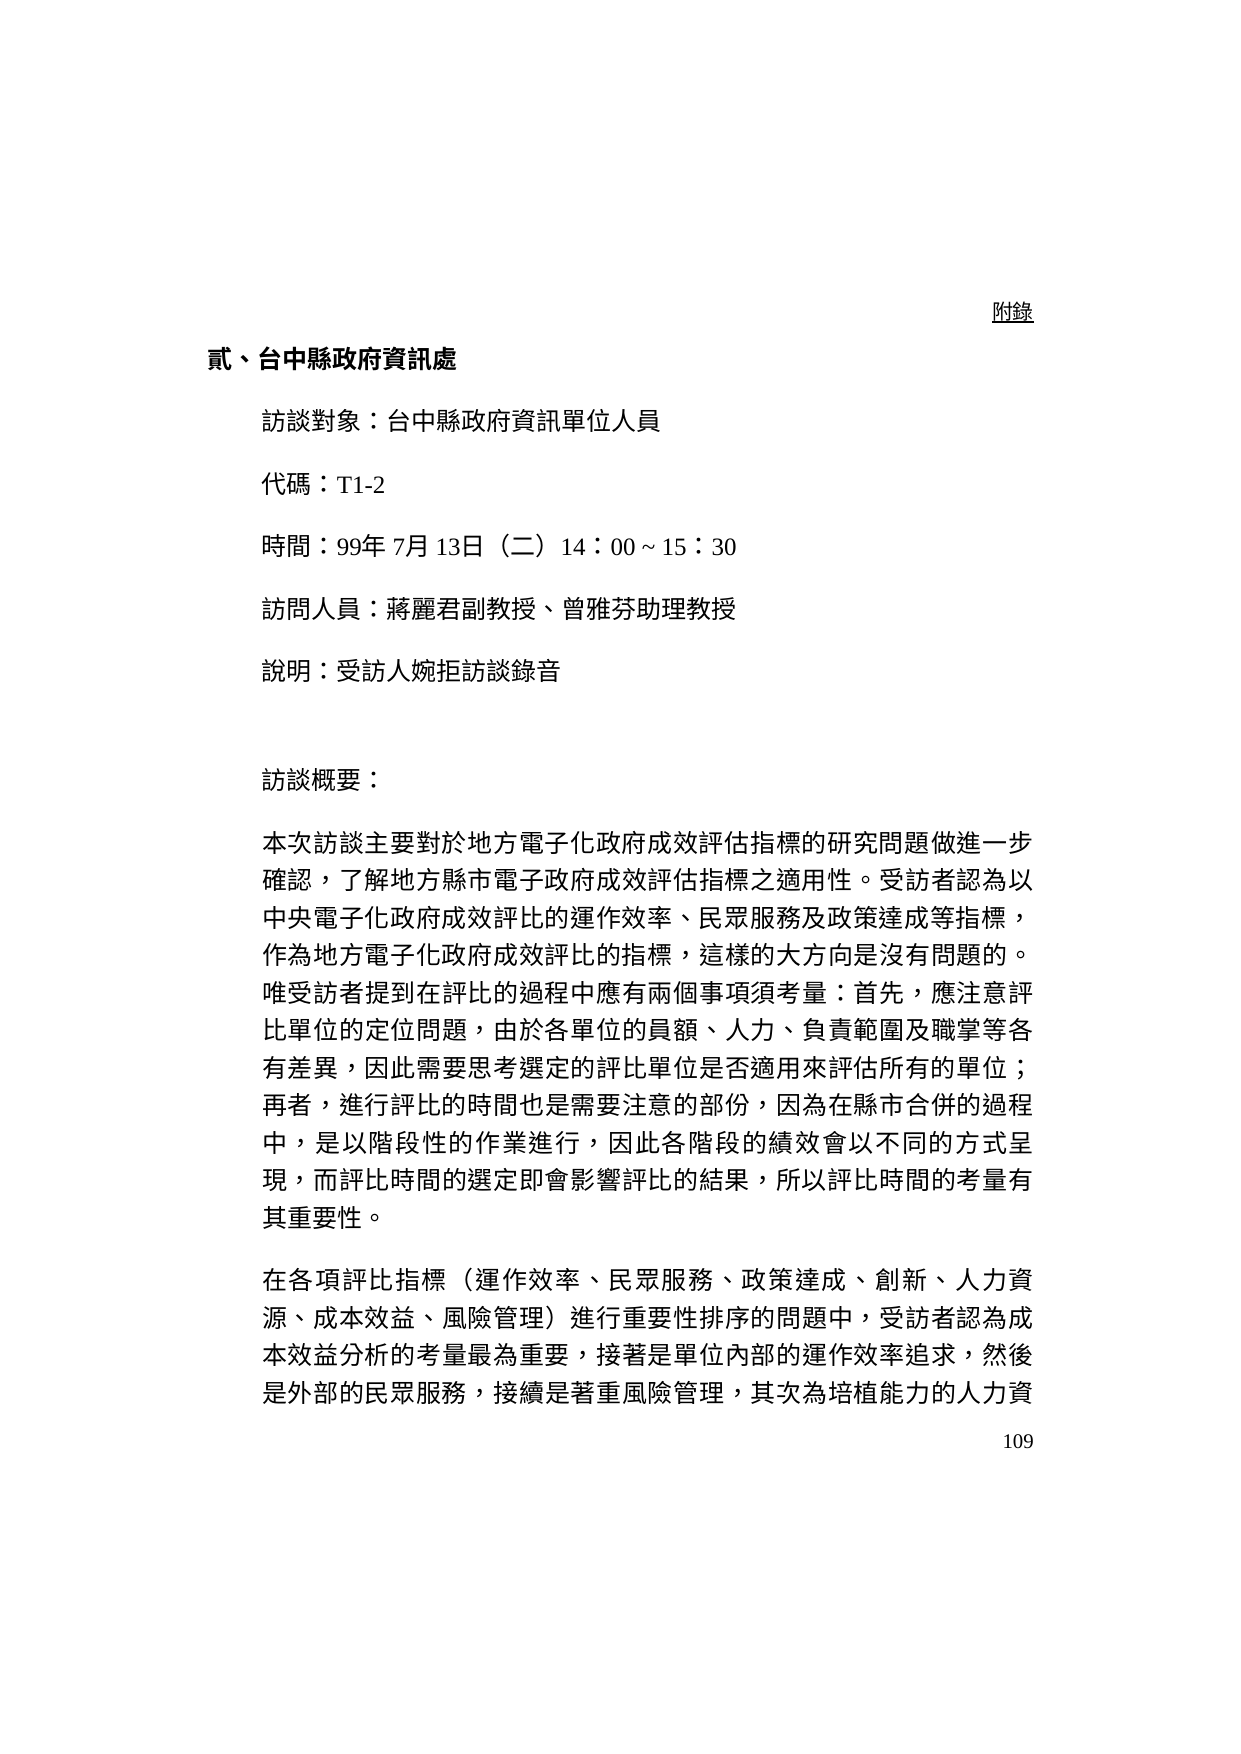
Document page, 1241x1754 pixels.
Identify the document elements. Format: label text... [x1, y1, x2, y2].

text 訪談概要： [207, 759, 1033, 797]
text 訪談對象：台中縣政府資訊單位人員 [207, 401, 1033, 438]
text 訪問人員：蔣麗君副教授、曾雅芬助理教授 [207, 588, 1033, 626]
text 代碼：T1-2 [207, 463, 1033, 501]
subtitle 貳、台中縣政府資訊處 [207, 338, 1033, 376]
text 時間：99年 7月 13日（二）14：00 ~ 15：30 [207, 526, 1033, 563]
text 在各項評比指標（運作效率、民眾服務、政策達成、創新、人力資源、成本效益、風險管理）進行重要性排序的問題中，受訪者認為成本效益分析的考量最為重要，接著是單位內部的運作效率追求，然後是外部的民眾服務，接續是著重風險管理，其次為培植能力的人力資 [262, 1259, 1033, 1409]
text 說明：受訪人婉拒訪談錄音 [207, 651, 1033, 688]
text 本次訪談主要對於地方電子化政府成效評估指標的研究問題做進一步確認，了解地方縣市電子政府成效評估指標之適用性。受訪者認為以中央電子化政府成效評比的運作效率、民眾服務及政策達成等指標，作為地方電子化政府成效評比的指標，這樣的大方向是沒有問題的。唯受訪者提到在評比的過程中應有兩個事項須考量：首先，應注意評比單位的定位問題，由於各單位的員額、人力、負責範圍及職掌等各有差異，因此需要思考選定的評比單位是否適用來評估所有的單位；再者，進行評比的時間也是需要注意的部份，因為在縣市合併的過程中，是以階段性的作業進行，因此各階段的績效會以不同的方式呈現，而評比時間的選定即會影響評比的結果，所以評比時間的考量有其重要性。 [262, 822, 1033, 1234]
